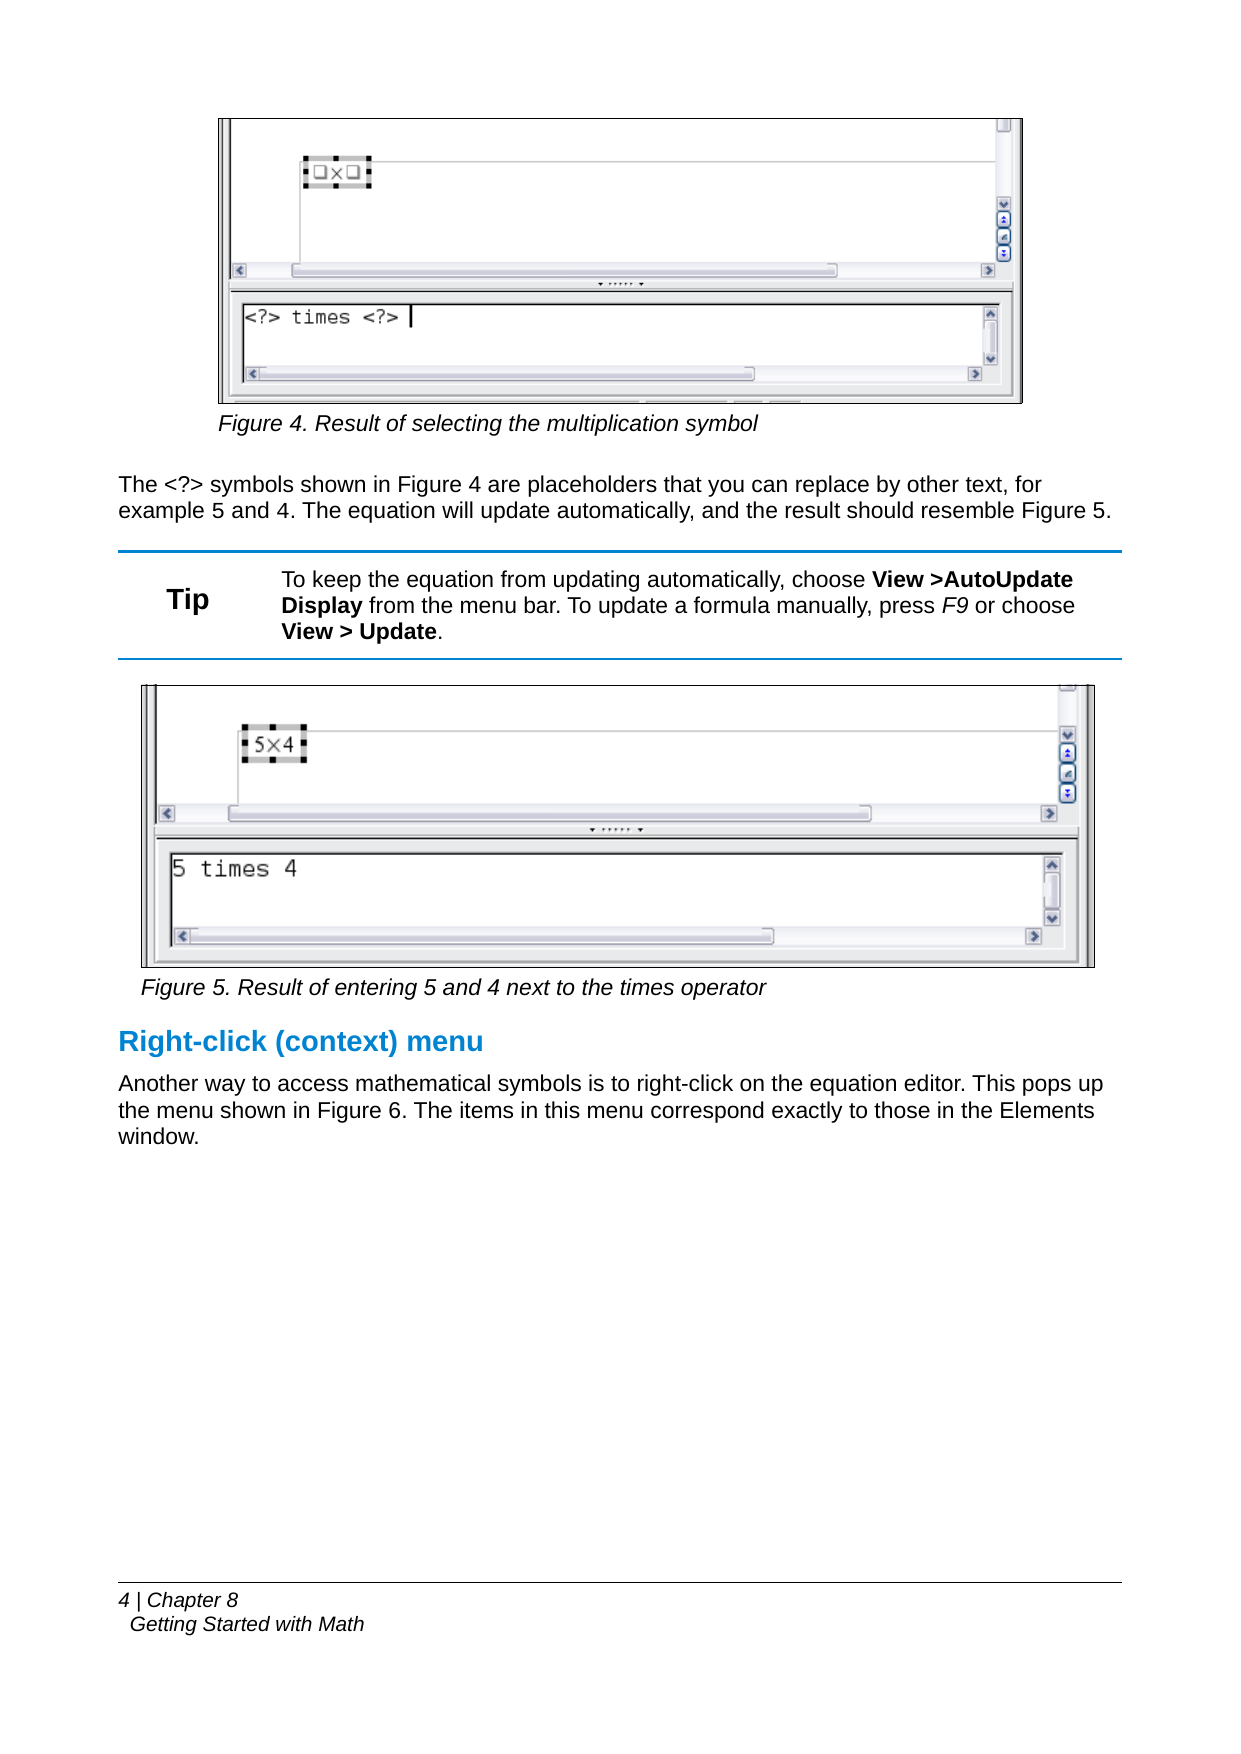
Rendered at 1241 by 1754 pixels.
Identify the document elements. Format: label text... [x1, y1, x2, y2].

text Another way to access mathematical symbols is to right-click on the equation editor. This pops up the menu shown in Figure 6. The items in this menu correspond exactly to those in the Elements window. [118, 1070, 1122, 1149]
picture [219, 119, 1022, 403]
table_header To keep the equation from updating automatically, choose View >AutoUpdate Display from the menu bar. To update a formula manually, press F9 or choose View > Update. [258, 553, 1122, 658]
text The <?> symbols shown in Figure 4 are placeholders that you can replace by other text, for example 5 and 4. The equation will update automatically, and the result should resemble Figure 5. [118, 471, 1122, 525]
text Figure 5. Result of entering 5 and 4 next to the times operator [141, 974, 1099, 1000]
picture [142, 686, 1094, 967]
text Figure 4. Result of selecting the multiplication symbol [218, 409, 1022, 436]
table_header Tip [118, 553, 257, 658]
subtitle Right-click (context) menu [118, 1024, 1122, 1058]
